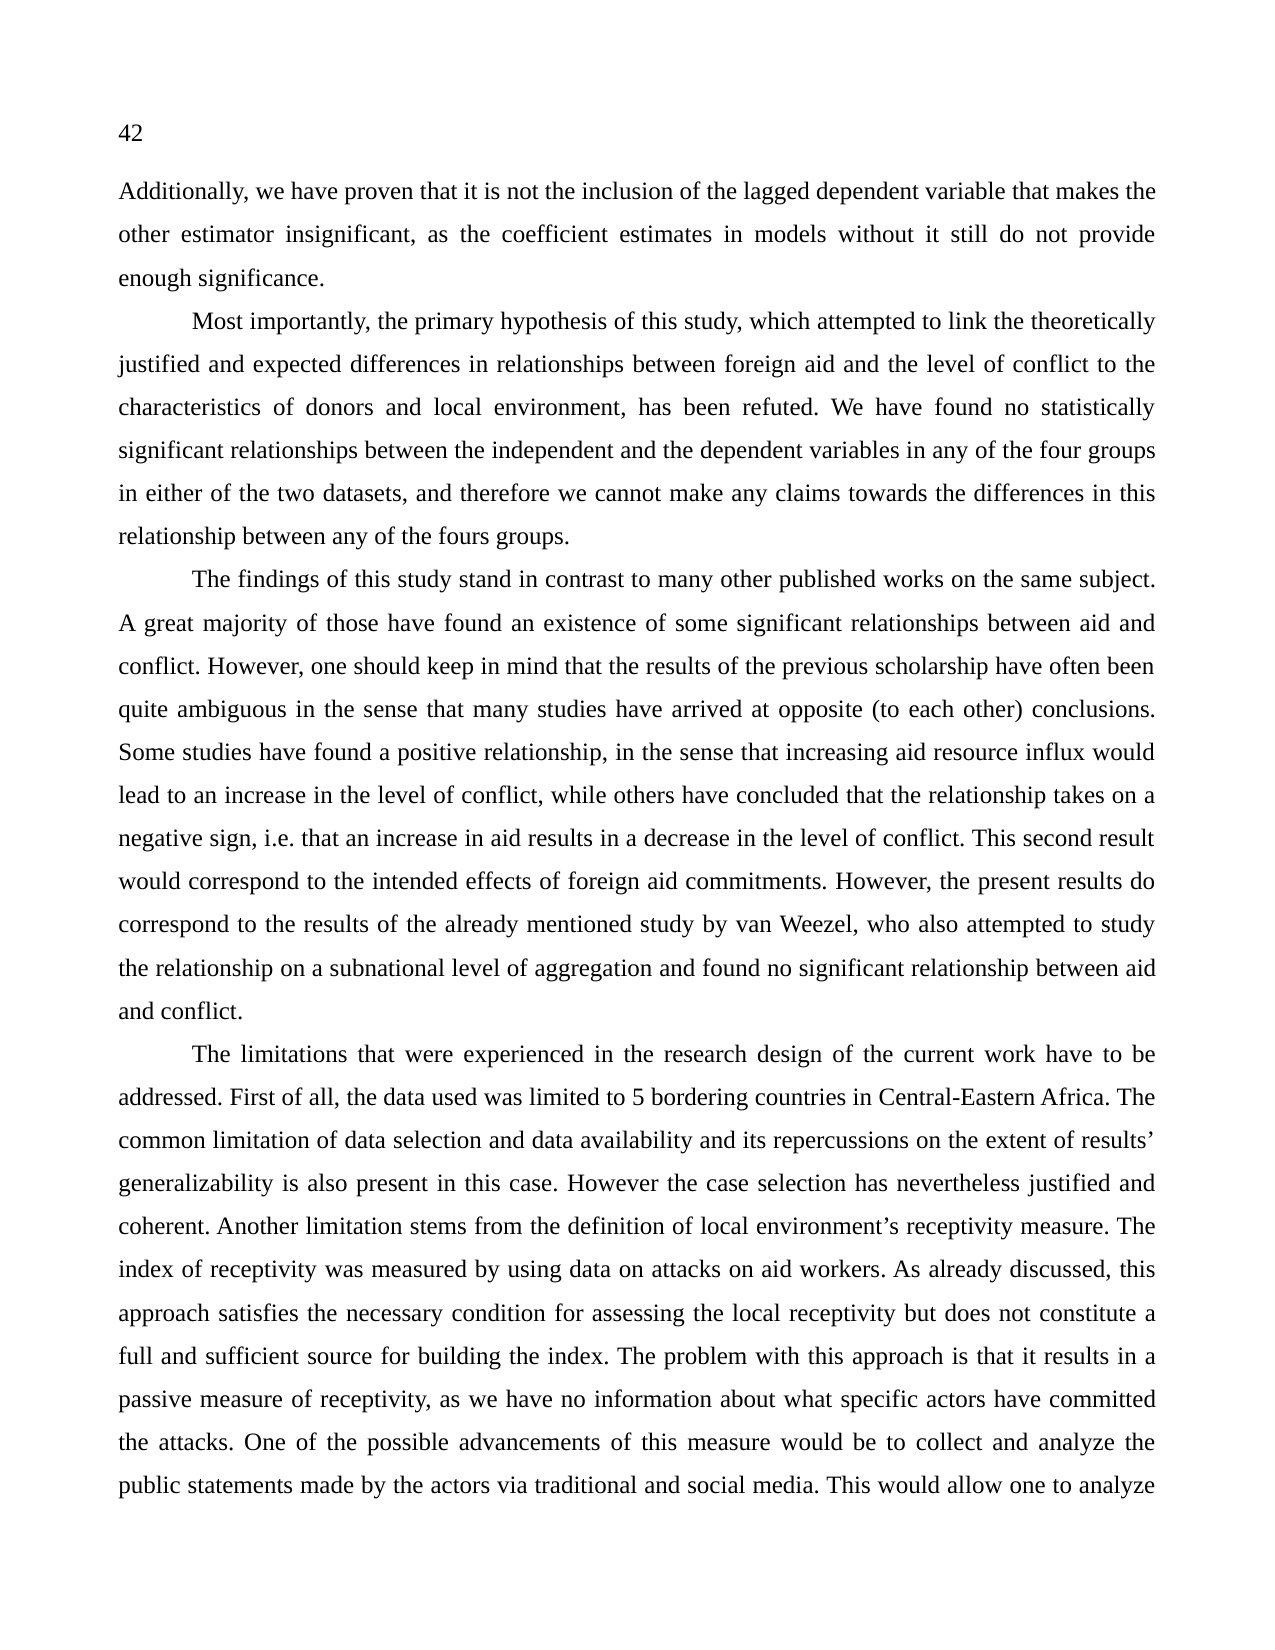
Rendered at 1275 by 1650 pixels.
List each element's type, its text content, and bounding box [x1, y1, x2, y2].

text The findings of this study stand in contrast to many other published works on the same subject. A great majority of those have found an existence of some significant relationships between aid and conflict. However, one should keep in mind that the results of the previous scholarship have often been quite ambiguous in the sense that many studies have arrived at opposite (to each other) conclusions. Some studies have found a positive relationship, in the sense that increasing aid resource influx would lead to an increase in the level of conflict, while others have concluded that the relationship takes on a negative sign, i.e. that an increase in aid results in a decrease in the level of conflict. This second result would correspond to the intended effects of foreign aid commitments. However, the present results do correspond to the results of the already mentioned study by van Weezel, who also attempted to study the relationship on a subnational level of aggregation and found no significant relationship between aid and conflict. [118, 564, 1157, 1024]
text Additionally, we have proven that it is not the inclusion of the lagged dependent variable that makes the other estimator insignificant, as the coefficient estimates in models without it still do not provide enough significance. [118, 176, 1157, 291]
text The limitations that were experienced in the research design of the current work have to be addressed. First of all, the data used was limited to 5 bordering countries in Central-Eastern Africa. The common limitation of data selection and data availability and its repercussions on the extent of results’ generalizability is also present in this case. However the case selection has nevertheless justified and coherent. Another limitation stems from the definition of local environment’s receptivity measure. The index of receptivity was measured by using data on attacks on aid workers. As already discussed, this approach satisfies the necessary condition for assessing the local receptivity but does not constitute a full and sufficient source for building the index. The problem with this approach is that it results in a passive measure of receptivity, as we have no information about what specific actors have committed the attacks. One of the possible advancements of this measure would be to collect and analyze the public statements made by the actors via traditional and social media. This would allow one to analyze [118, 1039, 1157, 1499]
text Most importantly, the primary hypothesis of this study, which attempted to link the theoretically justified and expected differences in relationships between foreign aid and the level of conflict to the characteristics of donors and local environment, has been refuted. We have found no statistically significant relationships between the independent and the dependent variables in any of the four groups in either of the two datasets, and therefore we cannot make any claims towards the differences in this relationship between any of the fours groups. [118, 306, 1157, 550]
